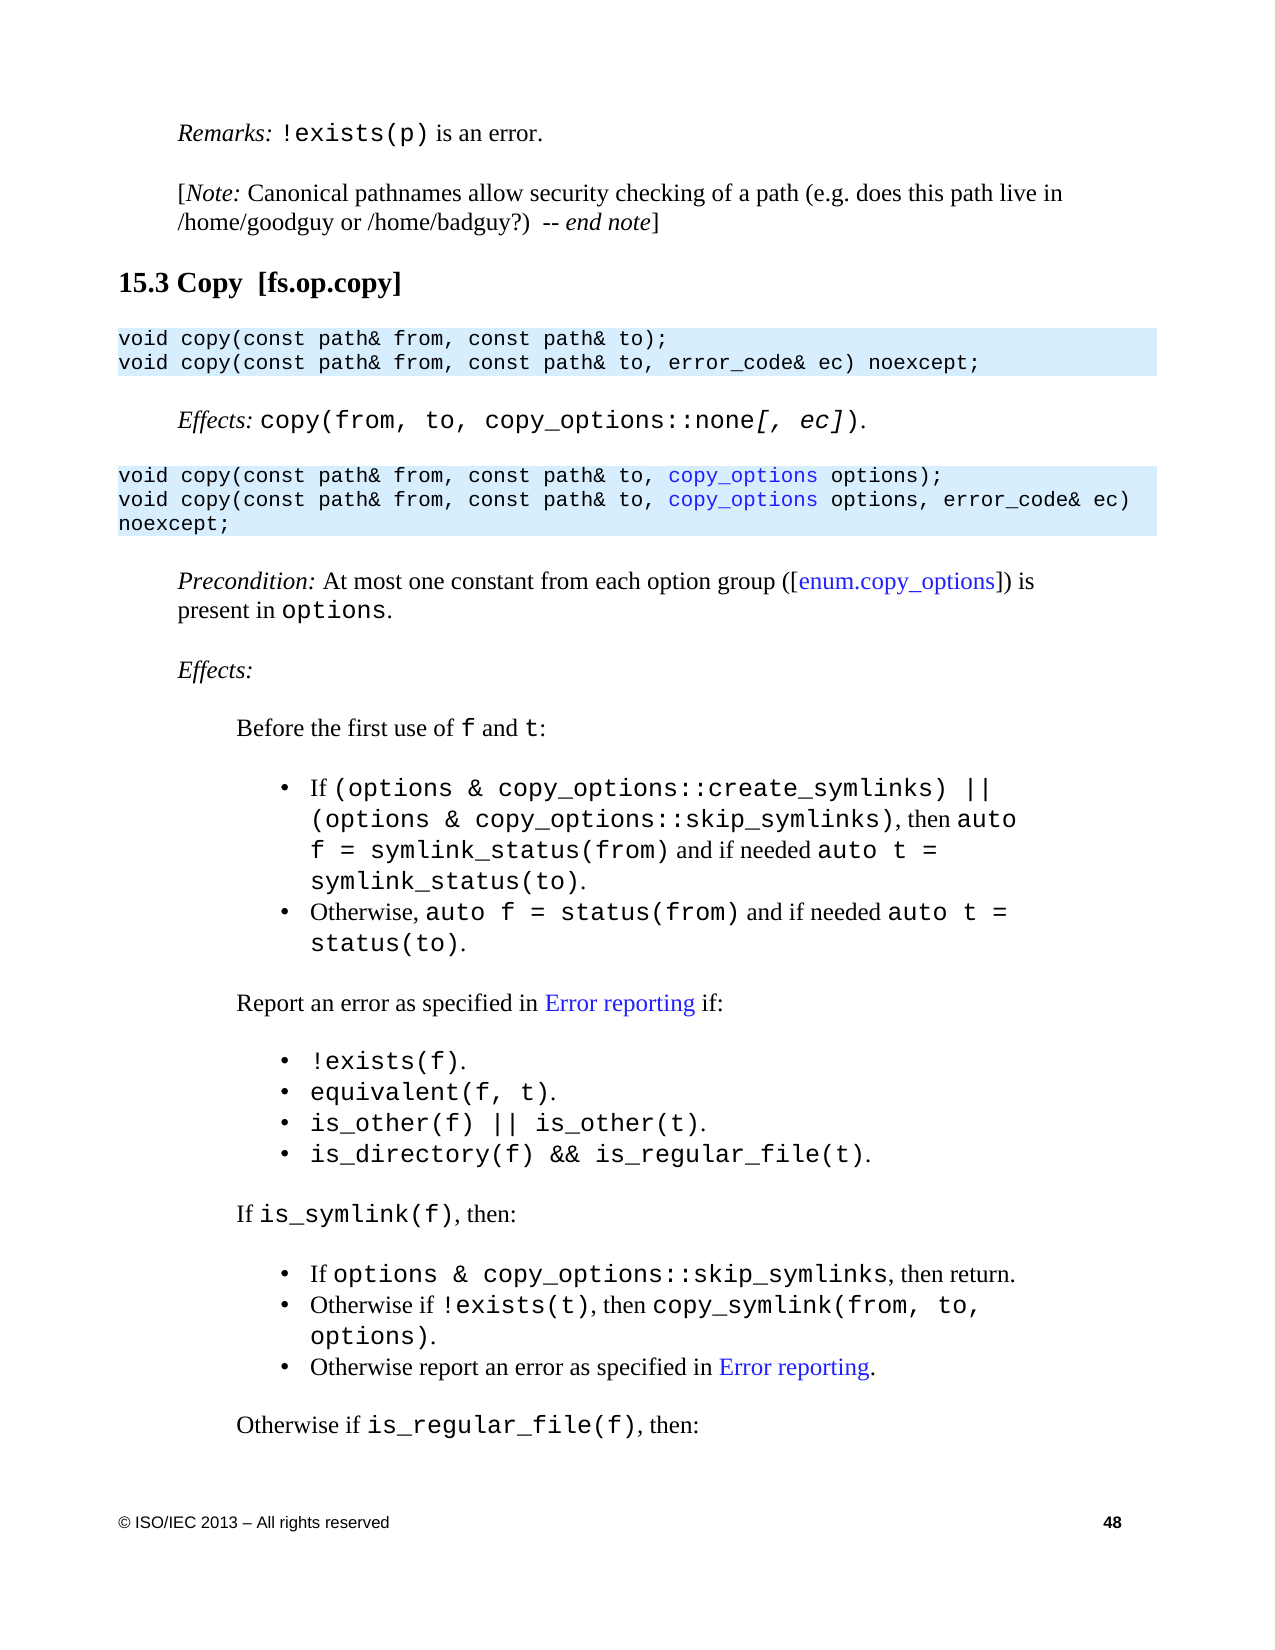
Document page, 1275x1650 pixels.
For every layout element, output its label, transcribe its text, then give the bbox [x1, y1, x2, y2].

text void copy(const path& from, const path& to, copy_options options); [118, 466, 1157, 489]
text Remarks: !exists(p) is an error. [177, 118, 1098, 149]
text void copy(const path& from, const path& to, error_code& ec) noexcept; [118, 352, 1157, 376]
text Effects: [177, 655, 1098, 684]
text Effects: copy(from, to, copy_options::none[, ec]). [177, 405, 1098, 436]
list Otherwise, auto f = status(from) and if needed auto t = status(to). [280, 897, 1039, 958]
text Before the first use of f and t: [236, 713, 1039, 744]
subtitle 15.3 Copy [fs.op.copy] [118, 265, 1157, 299]
text If is_symlink(f), then: [236, 1199, 1039, 1230]
text void copy(const path& from, const path& to); [118, 328, 1157, 352]
text [Note: Canonical pathnames allow security checking of a path (e.g. does this path live in /home/goodguy or /home/badguy?) -- end note] [177, 178, 1098, 236]
list Otherwise if !exists(t), then copy_symlink(from, to, options). [280, 1290, 1039, 1352]
text Otherwise if is_regular_file(f), then: [236, 1410, 1039, 1441]
text Precondition: At most one constant from each option group ([enum.copy_options]) is present in options. [177, 566, 1098, 626]
text void copy(const path& from, const path& to, copy_options options, error_code& ec) noexcept; [118, 489, 1157, 536]
list is_other(f) || is_other(t). [280, 1108, 1039, 1139]
list !exists(f). [280, 1046, 1039, 1077]
list Otherwise report an error as specified in Error reporting. [280, 1352, 1039, 1381]
list If (options & copy_options::create_symlinks) || (options & copy_options::skip_symlinks), then auto f = symlink_status(from) and if needed auto t = symlink_status(to). [280, 773, 1039, 897]
text Report an error as specified in Error reporting if: [236, 988, 1039, 1017]
list equivalent(f, t). [280, 1077, 1039, 1108]
list is_directory(f) && is_regular_file(t). [280, 1139, 1039, 1169]
list If options & copy_options::skip_symlinks, then return. [280, 1259, 1039, 1290]
